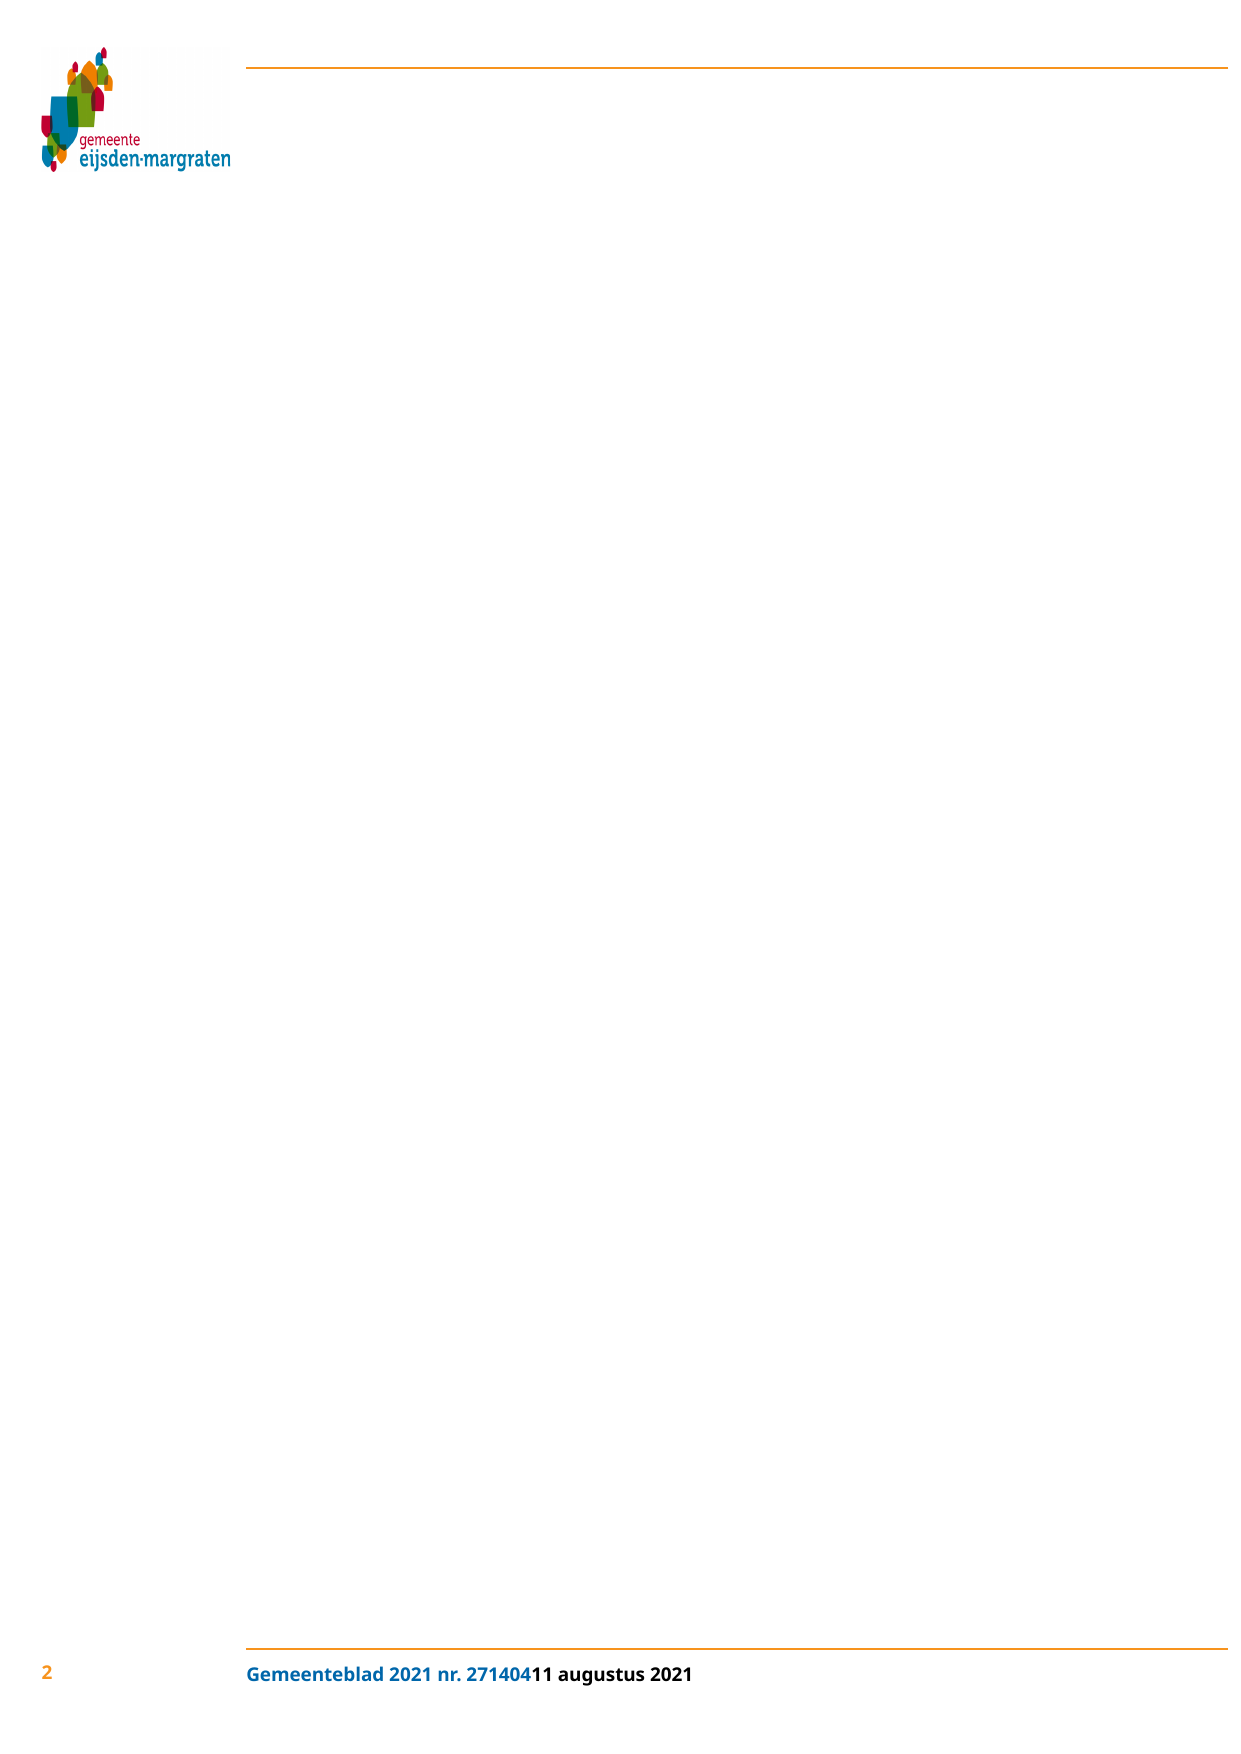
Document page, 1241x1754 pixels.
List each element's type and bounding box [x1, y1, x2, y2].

picture [41, 47, 231, 172]
